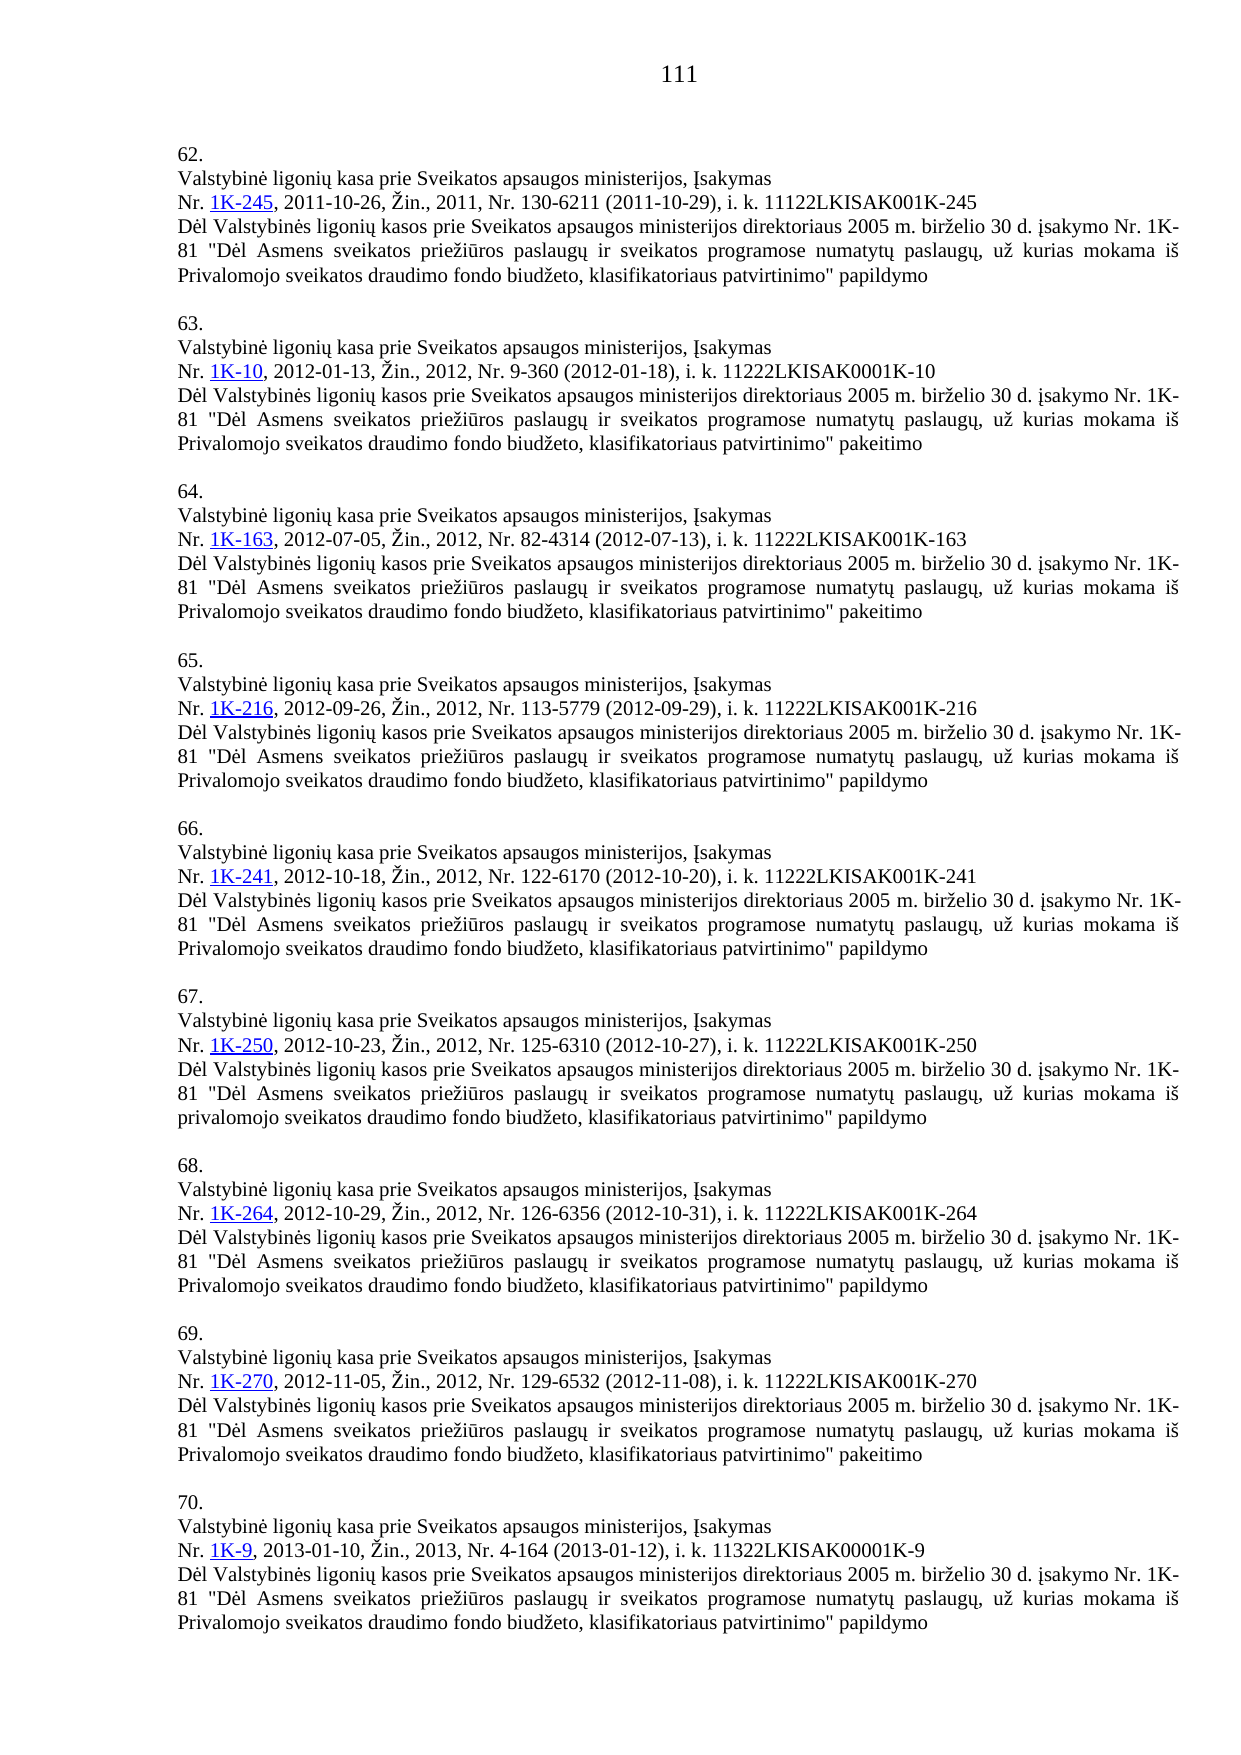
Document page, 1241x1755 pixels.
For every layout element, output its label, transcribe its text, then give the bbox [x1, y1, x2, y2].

text Dėl Valstybinės ligonių kasos prie Sveikatos apsaugos ministerijos direktoriaus 2005 m. birželio 30 d. įsakymo Nr. 1K-81 "Dėl Asmens sveikatos priežiūros paslaugų ir sveikatos programose numatytų paslaugų, už kurias mokama iš Privalomojo sveikatos draudimo fondo biudžeto, klasifikatoriaus patvirtinimo" papildymo [177, 214, 1181, 287]
text Valstybinė ligonių kasa prie Sveikatos apsaugos ministerijos, Įsakymas [177, 335, 1181, 359]
text 65. [177, 647, 1181, 672]
text Nr. 1K-250, 2012-10-23, Žin., 2012, Nr. 125-6310 (2012-10-27), i. k. 11222LKISAK001K-250 [177, 1032, 1181, 1057]
text 62. [177, 142, 1181, 166]
text 67. [177, 984, 1181, 1008]
text Valstybinė ligonių kasa prie Sveikatos apsaugos ministerijos, Įsakymas [177, 1177, 1181, 1201]
text Valstybinė ligonių kasa prie Sveikatos apsaugos ministerijos, Įsakymas [177, 166, 1181, 190]
text Valstybinė ligonių kasa prie Sveikatos apsaugos ministerijos, Įsakymas [177, 503, 1181, 527]
text 64. [177, 479, 1181, 503]
text Valstybinė ligonių kasa prie Sveikatos apsaugos ministerijos, Įsakymas [177, 1514, 1181, 1538]
text 70. [177, 1490, 1181, 1514]
text Dėl Valstybinės ligonių kasos prie Sveikatos apsaugos ministerijos direktoriaus 2005 m. birželio 30 d. įsakymo Nr. 1K-81 "Dėl Asmens sveikatos priežiūros paslaugų ir sveikatos programose numatytų paslaugų, už kurias mokama iš Privalomojo sveikatos draudimo fondo biudžeto, klasifikatoriaus patvirtinimo" pakeitimo [177, 551, 1181, 623]
text Nr. 1K-163, 2012-07-05, Žin., 2012, Nr. 82-4314 (2012-07-13), i. k. 11222LKISAK001K-163 [177, 527, 1181, 551]
text Valstybinė ligonių kasa prie Sveikatos apsaugos ministerijos, Įsakymas [177, 672, 1181, 696]
text Nr. 1K-270, 2012-11-05, Žin., 2012, Nr. 129-6532 (2012-11-08), i. k. 11222LKISAK001K-270 [177, 1369, 1181, 1393]
text Dėl Valstybinės ligonių kasos prie Sveikatos apsaugos ministerijos direktoriaus 2005 m. birželio 30 d. įsakymo Nr. 1K-81 "Dėl Asmens sveikatos priežiūros paslaugų ir sveikatos programose numatytų paslaugų, už kurias mokama iš Privalomojo sveikatos draudimo fondo biudžeto, klasifikatoriaus patvirtinimo" papildymo [177, 1225, 1181, 1297]
text Dėl Valstybinės ligonių kasos prie Sveikatos apsaugos ministerijos direktoriaus 2005 m. birželio 30 d. įsakymo Nr. 1K-81 "Dėl Asmens sveikatos priežiūros paslaugų ir sveikatos programose numatytų paslaugų, už kurias mokama iš privalomojo sveikatos draudimo fondo biudžeto, klasifikatoriaus patvirtinimo" papildymo [177, 1057, 1181, 1129]
text Valstybinė ligonių kasa prie Sveikatos apsaugos ministerijos, Įsakymas [177, 1008, 1181, 1032]
text Nr. 1K-264, 2012-10-29, Žin., 2012, Nr. 126-6356 (2012-10-31), i. k. 11222LKISAK001K-264 [177, 1201, 1181, 1225]
text Nr. 1K-216, 2012-09-26, Žin., 2012, Nr. 113-5779 (2012-09-29), i. k. 11222LKISAK001K-216 [177, 696, 1181, 720]
text Dėl Valstybinės ligonių kasos prie Sveikatos apsaugos ministerijos direktoriaus 2005 m. birželio 30 d. įsakymo Nr. 1K-81 "Dėl Asmens sveikatos priežiūros paslaugų ir sveikatos programose numatytų paslaugų, už kurias mokama iš Privalomojo sveikatos draudimo fondo biudžeto, klasifikatoriaus patvirtinimo" pakeitimo [177, 1393, 1181, 1466]
text Dėl Valstybinės ligonių kasos prie Sveikatos apsaugos ministerijos direktoriaus 2005 m. birželio 30 d. įsakymo Nr. 1K-81 "Dėl Asmens sveikatos priežiūros paslaugų ir sveikatos programose numatytų paslaugų, už kurias mokama iš Privalomojo sveikatos draudimo fondo biudžeto, klasifikatoriaus patvirtinimo" pakeitimo [177, 383, 1181, 455]
text 66. [177, 816, 1181, 840]
text Nr. 1K-9, 2013-01-10, Žin., 2013, Nr. 4-164 (2013-01-12), i. k. 11322LKISAK00001K-9 [177, 1538, 1181, 1562]
text Nr. 1K-10, 2012-01-13, Žin., 2012, Nr. 9-360 (2012-01-18), i. k. 11222LKISAK0001K-10 [177, 359, 1181, 383]
text Nr. 1K-245, 2011-10-26, Žin., 2011, Nr. 130-6211 (2011-10-29), i. k. 11122LKISAK001K-245 [177, 190, 1181, 214]
text 69. [177, 1321, 1181, 1345]
text Nr. 1K-241, 2012-10-18, Žin., 2012, Nr. 122-6170 (2012-10-20), i. k. 11222LKISAK001K-241 [177, 864, 1181, 888]
text Valstybinė ligonių kasa prie Sveikatos apsaugos ministerijos, Įsakymas [177, 840, 1181, 864]
text 63. [177, 311, 1181, 335]
text 68. [177, 1153, 1181, 1177]
text Valstybinė ligonių kasa prie Sveikatos apsaugos ministerijos, Įsakymas [177, 1345, 1181, 1369]
text Dėl Valstybinės ligonių kasos prie Sveikatos apsaugos ministerijos direktoriaus 2005 m. birželio 30 d. įsakymo Nr. 1K-81 "Dėl Asmens sveikatos priežiūros paslaugų ir sveikatos programose numatytų paslaugų, už kurias mokama iš Privalomojo sveikatos draudimo fondo biudžeto, klasifikatoriaus patvirtinimo" papildymo [177, 1562, 1181, 1634]
text Dėl Valstybinės ligonių kasos prie Sveikatos apsaugos ministerijos direktoriaus 2005 m. birželio 30 d. įsakymo Nr. 1K-81 "Dėl Asmens sveikatos priežiūros paslaugų ir sveikatos programose numatytų paslaugų, už kurias mokama iš Privalomojo sveikatos draudimo fondo biudžeto, klasifikatoriaus patvirtinimo" papildymo [177, 720, 1181, 792]
text Dėl Valstybinės ligonių kasos prie Sveikatos apsaugos ministerijos direktoriaus 2005 m. birželio 30 d. įsakymo Nr. 1K-81 "Dėl Asmens sveikatos priežiūros paslaugų ir sveikatos programose numatytų paslaugų, už kurias mokama iš Privalomojo sveikatos draudimo fondo biudžeto, klasifikatoriaus patvirtinimo" papildymo [177, 888, 1181, 960]
